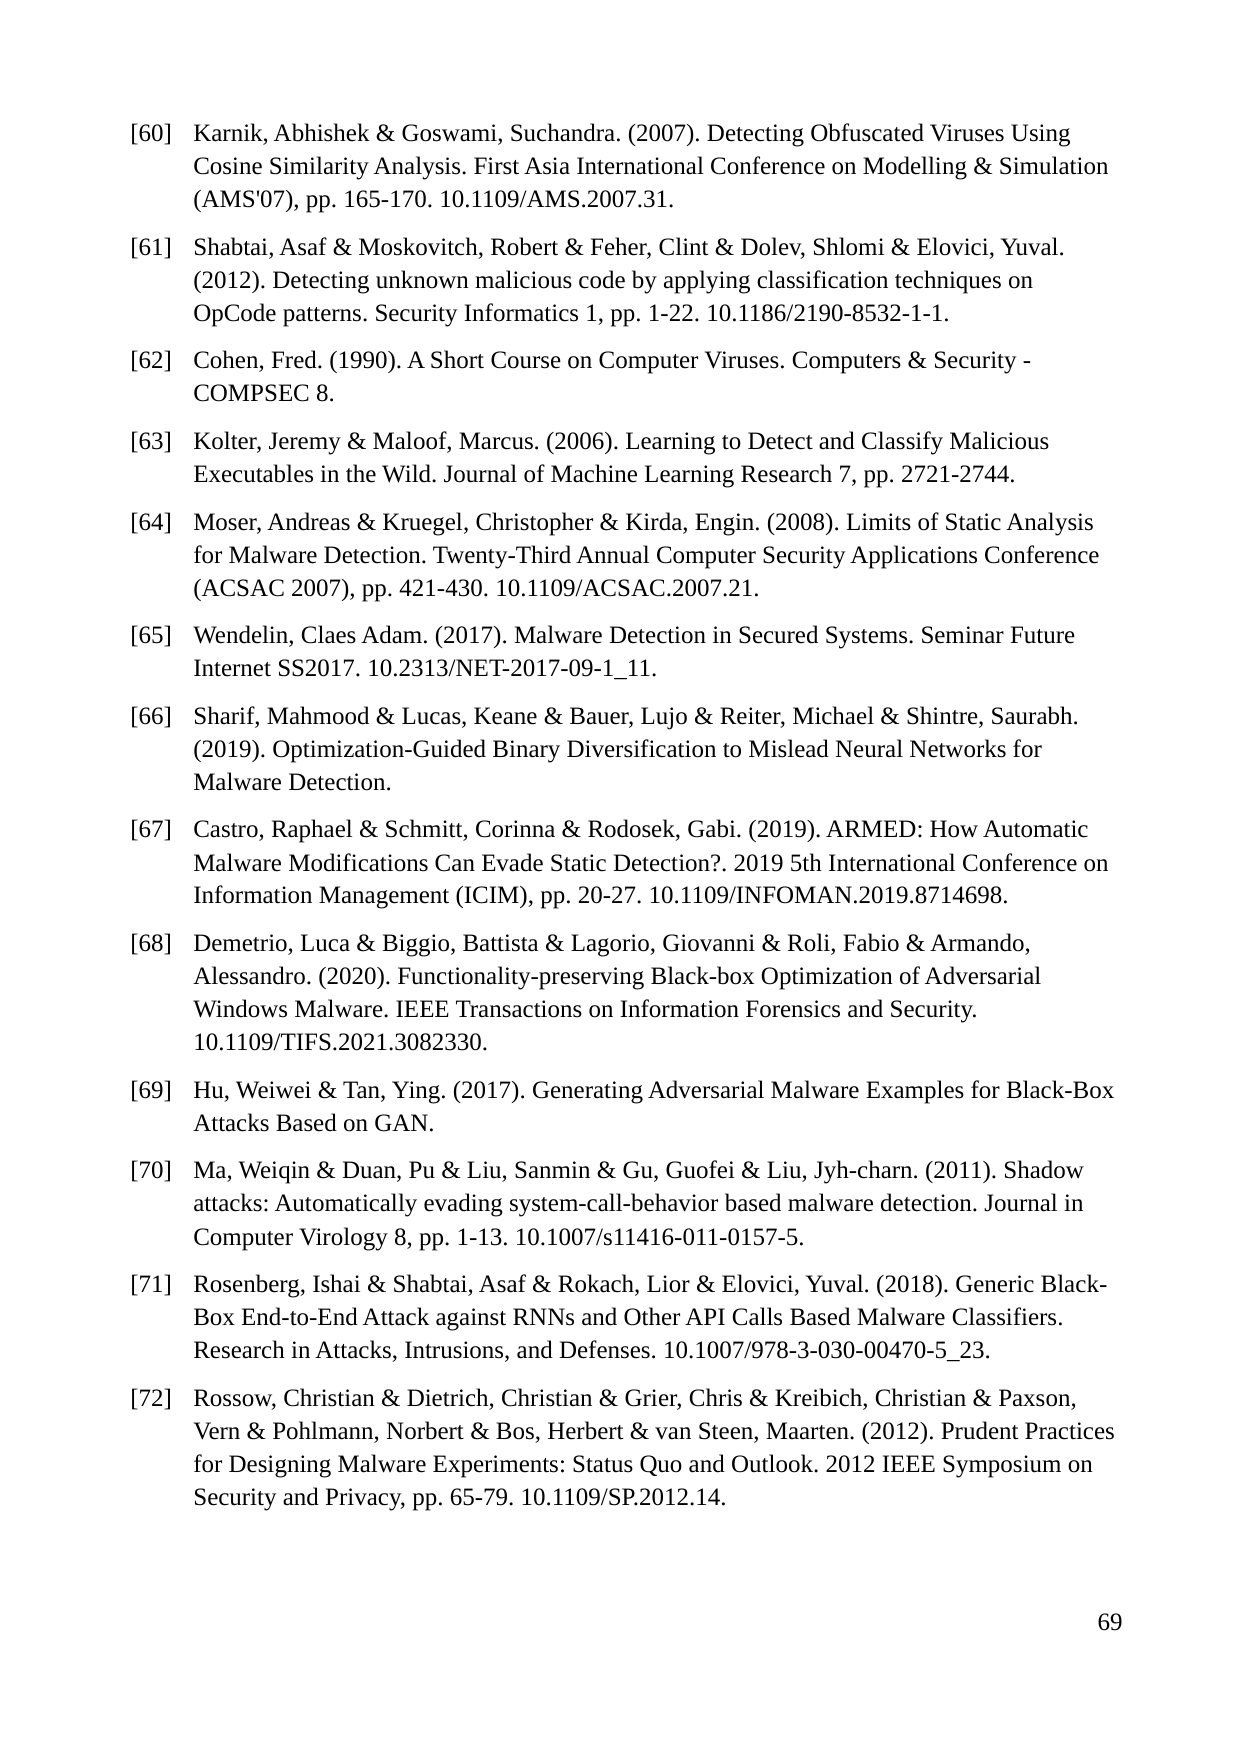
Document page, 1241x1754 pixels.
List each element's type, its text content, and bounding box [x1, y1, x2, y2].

list Demetrio, Luca & Biggio, Battista & Lagorio, Giovanni & Roli, Fabio & Armando, Alessandro. (2020). Functionality-preserving Black-box Optimization of Adversarial Windows Malware. IEEE Transactions on Information Forensics and Security. 10.1109/TIFS.2021.3082330. [130, 928, 1122, 1056]
list Castro, Raphael & Schmitt, Corinna & Rodosek, Gabi. (2019). ARMED: How Automatic Malware Modifications Can Evade Static Detection?. 2019 5th International Conference on Information Management (ICIM), pp. 20-27. 10.1109/INFOMAN.2019.8714698. [130, 814, 1122, 909]
list Hu, Weiwei & Tan, Ying. (2017). Generating Adversarial Malware Examples for Black-Box Attacks Based on GAN. [130, 1075, 1122, 1137]
list Wendelin, Claes Adam. (2017). Malware Detection in Secured Systems. Seminar Future Internet SS2017. 10.2313/NET-2017-09-1_11. [130, 620, 1122, 682]
list Shabtai, Asaf & Moskovitch, Robert & Feher, Clint & Dolev, Shlomi & Elovici, Yuval. (2012). Detecting unknown malicious code by applying classification techniques on OpCode patterns. Security Informatics 1, pp. 1-22. 10.1186/2190-8532-1-1. [130, 232, 1122, 327]
list Rossow, Christian & Dietrich, Christian & Grier, Chris & Kreibich, Christian & Paxson, Vern & Pohlmann, Norbert & Bos, Herbert & van Steen, Maarten. (2012). Prudent Practices for Designing Malware Experiments: Status Quo and Outlook. 2012 IEEE Symposium on Security and Privacy, pp. 65-79. 10.1109/SP.2012.14. [130, 1383, 1122, 1511]
list Sharif, Mahmood & Lucas, Keane & Bauer, Lujo & Reiter, Michael & Shintre, Saurabh. (2019). Optimization-Guided Binary Diversification to Mislead Neural Networks for Malware Detection. [130, 701, 1122, 796]
list Kolter, Jeremy & Maloof, Marcus. (2006). Learning to Detect and Classify Malicious Executables in the Wild. Journal of Machine Learning Research 7, pp. 2721-2744. [130, 426, 1122, 488]
list Moser, Andreas & Kruegel, Christopher & Kirda, Engin. (2008). Limits of Static Analysis for Malware Detection. Twenty-Third Annual Computer Security Applications Conference (ACSAC 2007), pp. 421-430. 10.1109/ACSAC.2007.21. [130, 507, 1122, 601]
list Cohen, Fred. (1990). A Short Course on Computer Viruses. Computers & Security - COMPSEC 8. [130, 345, 1122, 407]
list Ma, Weiqin & Duan, Pu & Liu, Sanmin & Gu, Guofei & Liu, Jyh-charn. (2011). Shadow attacks: Automatically evading system-call-behavior based malware detection. Journal in Computer Virology 8, pp. 1-13. 10.1007/s11416-011-0157-5. [130, 1156, 1122, 1250]
list Karnik, Abhishek & Goswami, Suchandra. (2007). Detecting Obfuscated Viruses Using Cosine Similarity Analysis. First Asia International Conference on Modelling & Simulation (AMS'07), pp. 165-170. 10.1109/AMS.2007.31. [130, 118, 1122, 213]
list Rosenberg, Ishai & Shabtai, Asaf & Rokach, Lior & Elovici, Yuval. (2018). Generic Black-Box End-to-End Attack against RNNs and Other API Calls Based Malware Classifiers. Research in Attacks, Intrusions, and Defenses. 10.1007/978-3-030-00470-5_23. [130, 1269, 1122, 1364]
